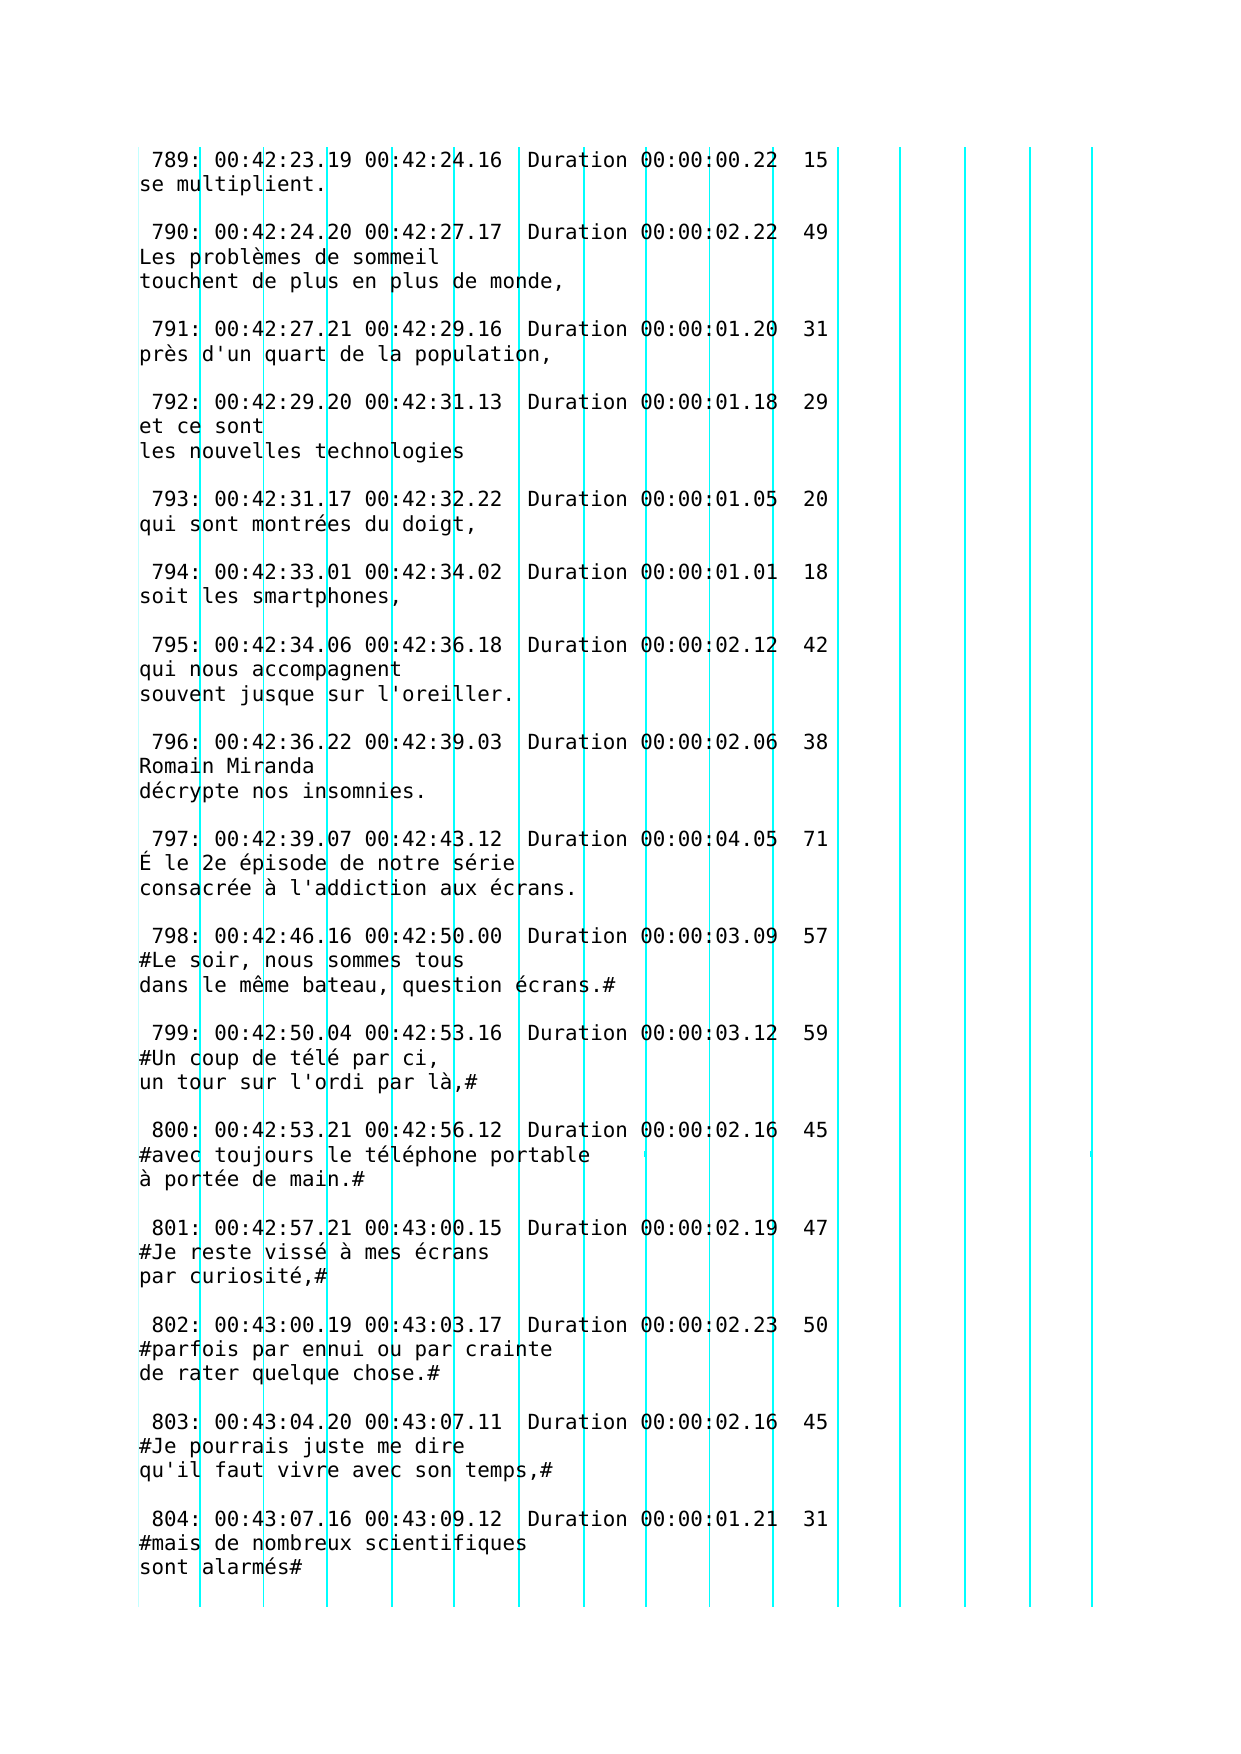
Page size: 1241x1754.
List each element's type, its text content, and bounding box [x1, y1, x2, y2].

text É le 2e épisode de notre série [139, 851, 1101, 876]
text par curiosité,# [139, 1264, 1101, 1288]
text #Je reste vissé à mes écrans [139, 1240, 1101, 1264]
text #Le soir, nous sommes tous [139, 948, 1101, 973]
text 797: 00:42:39.07 00:42:43.12 Duration 00:00:04.05 71 [139, 827, 1101, 851]
text à portée de main.# [139, 1167, 1101, 1191]
text 793: 00:42:31.17 00:42:32.22 Duration 00:00:01.05 20 [139, 487, 1101, 512]
text qui nous accompagnent [139, 657, 1101, 682]
text souvent jusque sur l'oreiller. [139, 682, 1101, 706]
text 796: 00:42:36.22 00:42:39.03 Duration 00:00:02.06 38 [139, 730, 1101, 754]
text 792: 00:42:29.20 00:42:31.13 Duration 00:00:01.18 29 [139, 390, 1101, 414]
text soit les smartphones, [139, 584, 1101, 609]
text dans le même bateau, question écrans.# [139, 973, 1101, 997]
text décrypte nos insomnies. [139, 779, 1101, 803]
text Les problèmes de sommeil [139, 245, 1101, 269]
text et ce sont [139, 414, 1101, 439]
text qu'il faut vivre avec son temps,# [139, 1458, 1101, 1482]
picture [138, 147, 1102, 1607]
text #Je pourrais juste me dire [139, 1434, 1101, 1458]
text #avec toujours le téléphone portable [139, 1143, 1101, 1167]
text qui sont montrées du doigt, [139, 512, 1101, 536]
text 794: 00:42:33.01 00:42:34.02 Duration 00:00:01.01 18 [139, 560, 1101, 584]
text 804: 00:43:07.16 00:43:09.12 Duration 00:00:01.21 31 [139, 1507, 1101, 1531]
text 800: 00:42:53.21 00:42:56.12 Duration 00:00:02.16 45 [139, 1118, 1101, 1143]
text #Un coup de télé par ci, [139, 1046, 1101, 1070]
text 802: 00:43:00.19 00:43:03.17 Duration 00:00:02.23 50 [139, 1313, 1101, 1337]
text sont alarmés# [139, 1555, 1101, 1579]
text Romain Miranda [139, 754, 1101, 779]
text touchent de plus en plus de monde, [139, 269, 1101, 293]
text 798: 00:42:46.16 00:42:50.00 Duration 00:00:03.09 57 [139, 924, 1101, 948]
text #parfois par ennui ou par crainte [139, 1337, 1101, 1361]
text de rater quelque chose.# [139, 1361, 1101, 1385]
text consacrée à l'addiction aux écrans. [139, 876, 1101, 900]
text 790: 00:42:24.20 00:42:27.17 Duration 00:00:02.22 49 [139, 220, 1101, 245]
text un tour sur l'ordi par là,# [139, 1070, 1101, 1094]
text 801: 00:42:57.21 00:43:00.15 Duration 00:00:02.19 47 [139, 1216, 1101, 1240]
text se multiplient. [139, 172, 1101, 196]
text 795: 00:42:34.06 00:42:36.18 Duration 00:00:02.12 42 [139, 633, 1101, 657]
text 799: 00:42:50.04 00:42:53.16 Duration 00:00:03.12 59 [139, 1021, 1101, 1046]
text 789: 00:42:23.19 00:42:24.16 Duration 00:00:00.22 15 [139, 148, 1101, 172]
text près d'un quart de la population, [139, 342, 1101, 366]
text 791: 00:42:27.21 00:42:29.16 Duration 00:00:01.20 31 [139, 317, 1101, 342]
text #mais de nombreux scientifiques [139, 1531, 1101, 1555]
text les nouvelles technologies [139, 439, 1101, 463]
text 803: 00:43:04.20 00:43:07.11 Duration 00:00:02.16 45 [139, 1410, 1101, 1434]
